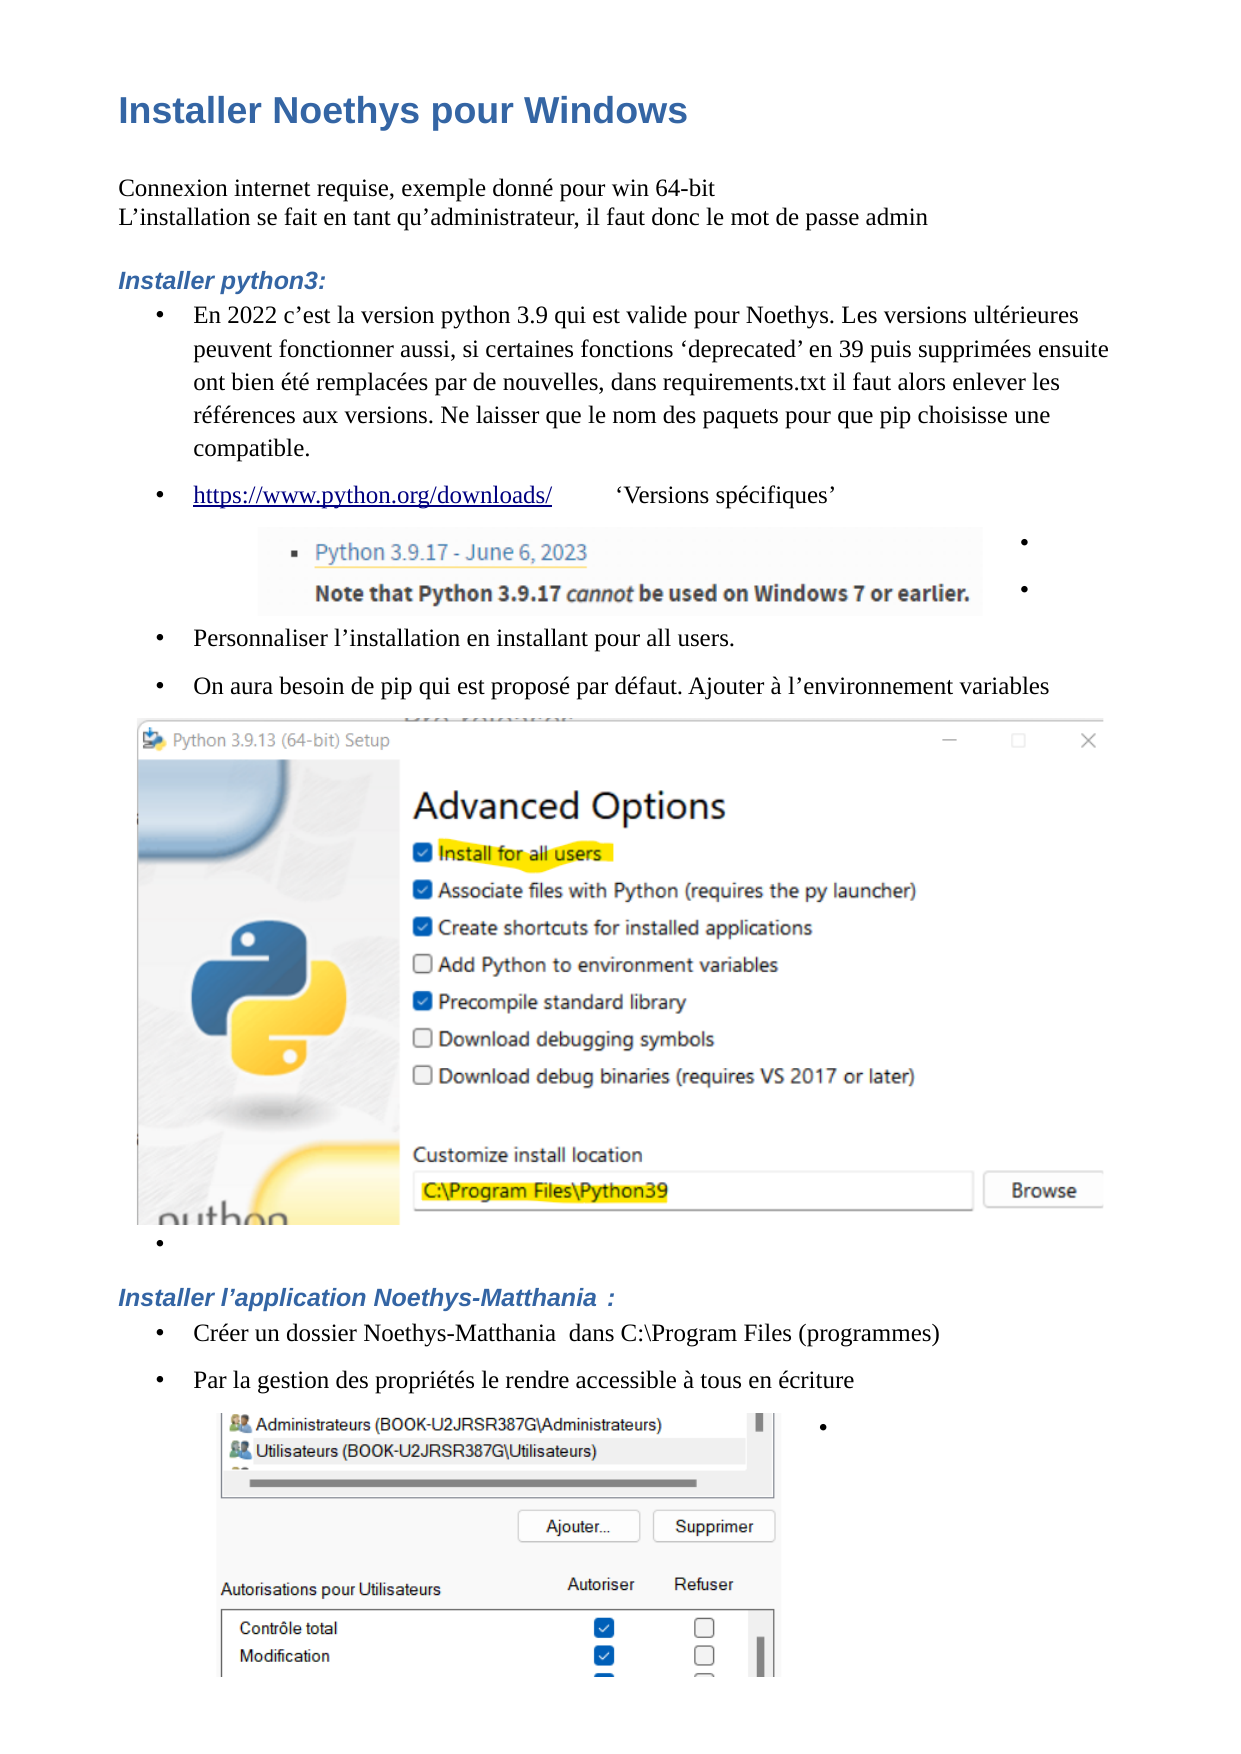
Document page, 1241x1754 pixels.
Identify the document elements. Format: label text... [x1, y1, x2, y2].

list En 2022 c’est la version python 3.9 qui est valide pour Noethys. Les versions ultérieures peuvent fonctionner aussi, si certaines fonctions ‘deprecated’ en 39 puis supprimées ensuite ont bien été remplacées par de nouvelles, dans requirements.txt il faut alors enlever les références aux versions. Ne laisser que le nom des paquets pour que pip choisisse une compatible. [156, 301, 1122, 461]
list Créer un dossier Noethys-Matthania dans C:\Program Files (programmes) [156, 1318, 1122, 1346]
picture [136, 718, 1104, 1225]
list On aura besoin de pip qui est proposé par défaut. Ajouter à l’environnement variables [156, 671, 1122, 699]
text L’installation se fait en tant qu’administrateur, il faut donc le mot de passe admin [118, 202, 1122, 231]
subtitle Installer l’application Noethys-Matthania : [118, 1283, 1122, 1311]
list Par la gestion des propriétés le rendre accessible à tous en écriture [156, 1365, 1122, 1394]
subtitle Installer python3: [118, 266, 1122, 294]
list https://www.python.org/downloads/ ‘Versions spécifiques’ [156, 480, 1122, 509]
picture [257, 527, 983, 616]
list Personnaliser l’installation en installant pour all users. [156, 623, 1122, 652]
text Connexion internet requise, exemple donné pour win 64-bit [118, 173, 1122, 202]
subtitle Installer Noethys pour Windows [118, 89, 1122, 132]
picture [216, 1413, 782, 1677]
